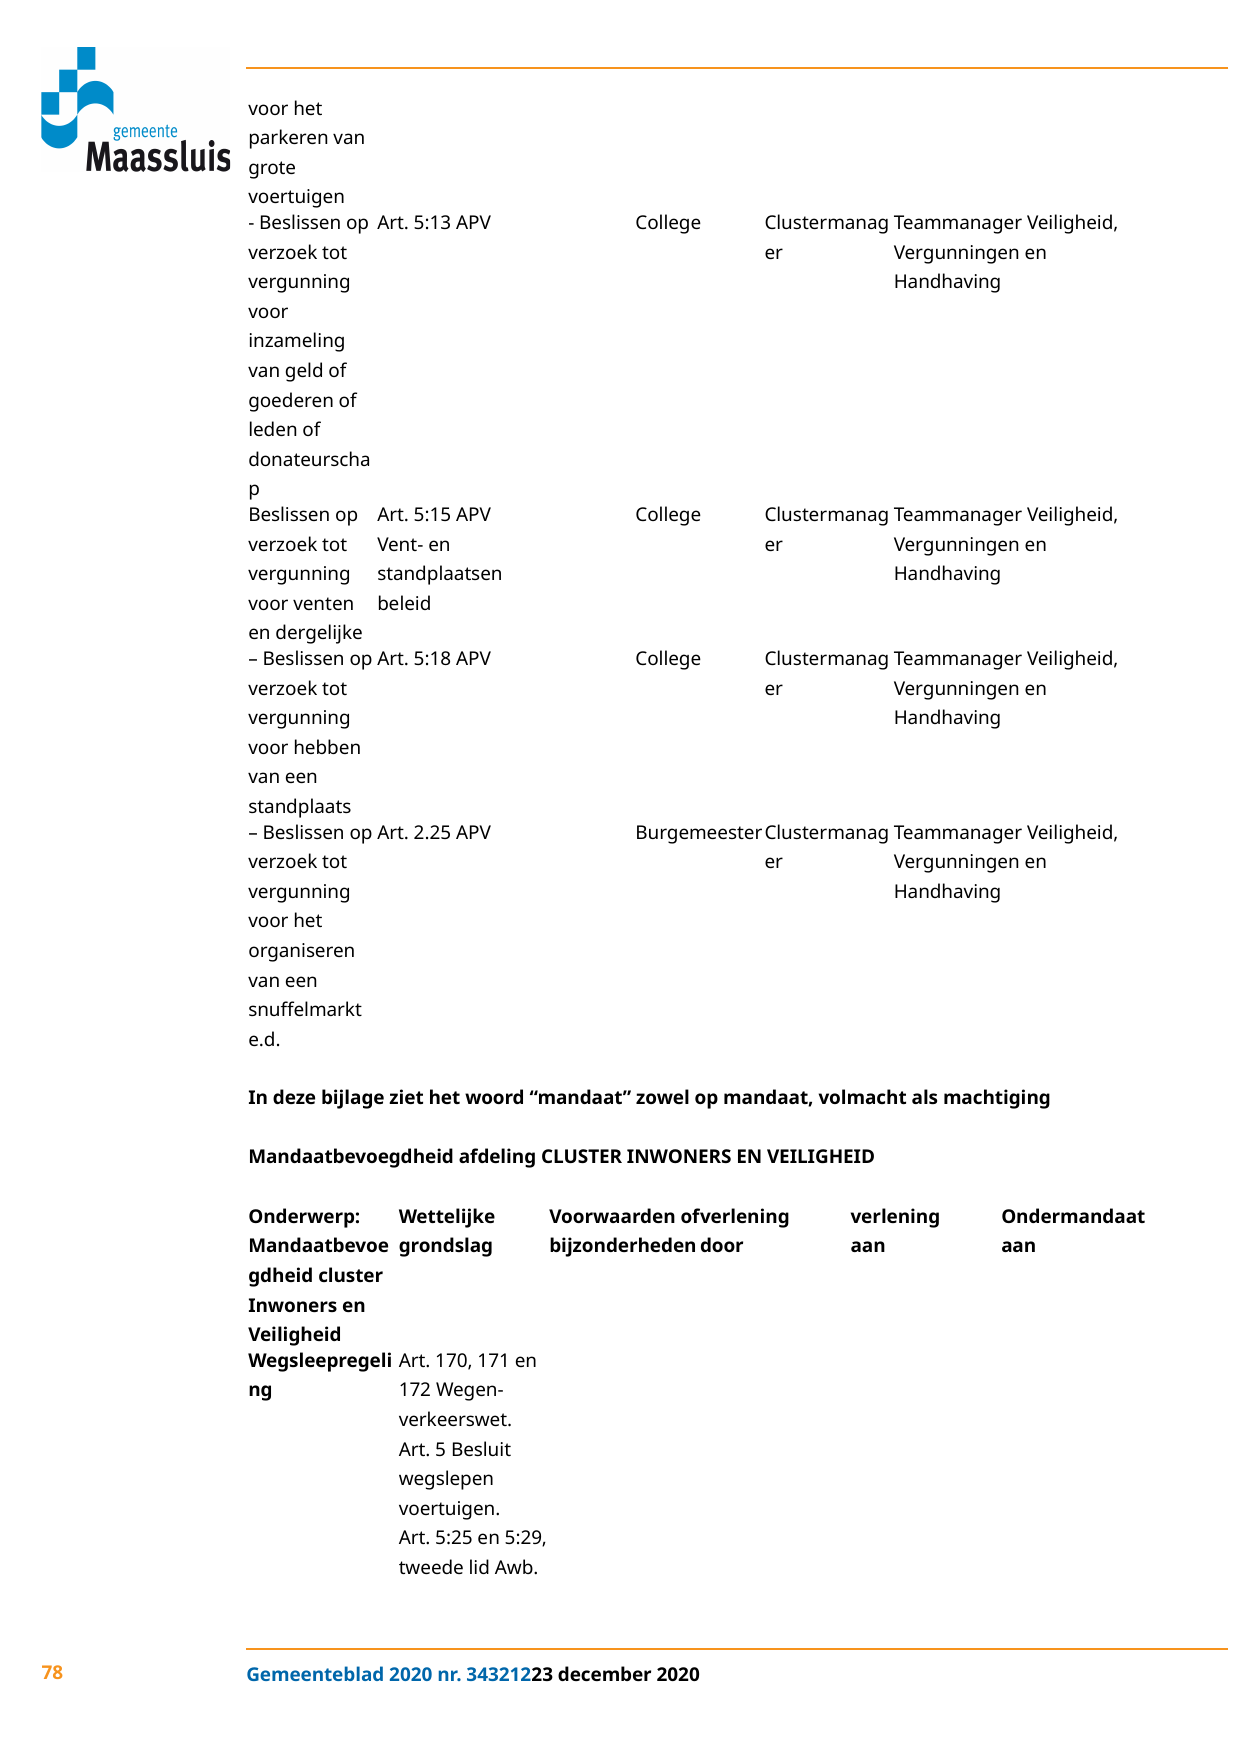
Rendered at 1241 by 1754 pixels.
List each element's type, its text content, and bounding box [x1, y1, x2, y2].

table_cell [377, 95, 506, 209]
table_cell Art. 2.25 APV [377, 819, 506, 1052]
table_cell [850, 1347, 1001, 1580]
table_cell – Beslissen op verzoek tot vergunning voor hebben van een standplaats [248, 645, 377, 819]
table_cell [506, 95, 635, 209]
picture [41, 47, 231, 172]
table_header Ondermandaat aan [1001, 1203, 1152, 1347]
table_header verlening aan [850, 1203, 1001, 1347]
table_cell voor het parkeren van grote voertuigen [248, 95, 377, 209]
table_cell - Beslissen op verzoek tot vergunning voor inzameling van geld of goederen of leden of donateurschap [248, 209, 377, 501]
table_cell Wegsleepregeling [248, 1347, 398, 1580]
table_cell Art. 5:15 APV Vent- en standplaatsen beleid [377, 501, 506, 645]
table_header verlening door [700, 1203, 850, 1347]
table_cell College [635, 501, 764, 645]
table_cell Clustermanager [764, 645, 893, 819]
table_cell [700, 1347, 850, 1580]
table_header Voorwaarden of bijzonderheden [549, 1203, 700, 1347]
table_cell Teammanager Veiligheid, Vergunningen en Handhaving [894, 501, 1152, 645]
picture [41, 47, 77, 92]
table_cell [506, 209, 635, 501]
table_cell [549, 1347, 700, 1580]
table_cell Clustermanager [764, 501, 893, 645]
text In deze bijlage ziet het woord “mandaat” zowel op mandaat, volmacht als machtiging [248, 1084, 1152, 1110]
table_cell [635, 95, 764, 209]
table_cell College [635, 209, 764, 501]
table_cell Burgemeester [635, 819, 764, 1052]
text Mandaatbevoegdheid afdeling CLUSTER INWONERS EN VEILIGHEID [248, 1144, 1152, 1169]
table_cell Beslissen op verzoek tot vergunning voor venten en dergelijke [248, 501, 377, 645]
table_cell [764, 95, 893, 209]
table_header Wettelijke grondslag [399, 1203, 549, 1347]
table_cell Clustermanager [764, 209, 893, 501]
table_cell [506, 819, 635, 1052]
table_cell Teammanager Veiligheid, Vergunningen en Handhaving [894, 209, 1152, 501]
table_header Onderwerp: Mandaatbevoegdheid cluster Inwoners en Veiligheid [248, 1203, 398, 1347]
table_cell Clustermanager [764, 819, 893, 1052]
table_cell [506, 645, 635, 819]
table_cell – Beslissen op verzoek tot vergunning voor het organiseren van een snuffelmarkt e.d. [248, 819, 377, 1052]
table_cell [1001, 1347, 1152, 1580]
table_cell Art. 170, 171 en 172 Wegen­verkeerswet. Art. 5 Besluit wegslepen voertuigen. Art. 5:25 en 5:29, tweede lid Awb. [399, 1347, 549, 1580]
table_cell College [635, 645, 764, 819]
table_cell Art. 5:13 APV [377, 209, 506, 501]
table_cell [894, 95, 1152, 209]
table_cell [506, 501, 635, 645]
table_cell Art. 5:18 APV [377, 645, 506, 819]
table_cell Teammanager Veiligheid, Vergunningen en Handhaving [894, 819, 1152, 1052]
table_cell Teammanager Veiligheid, Vergunningen en Handhaving [894, 645, 1152, 819]
